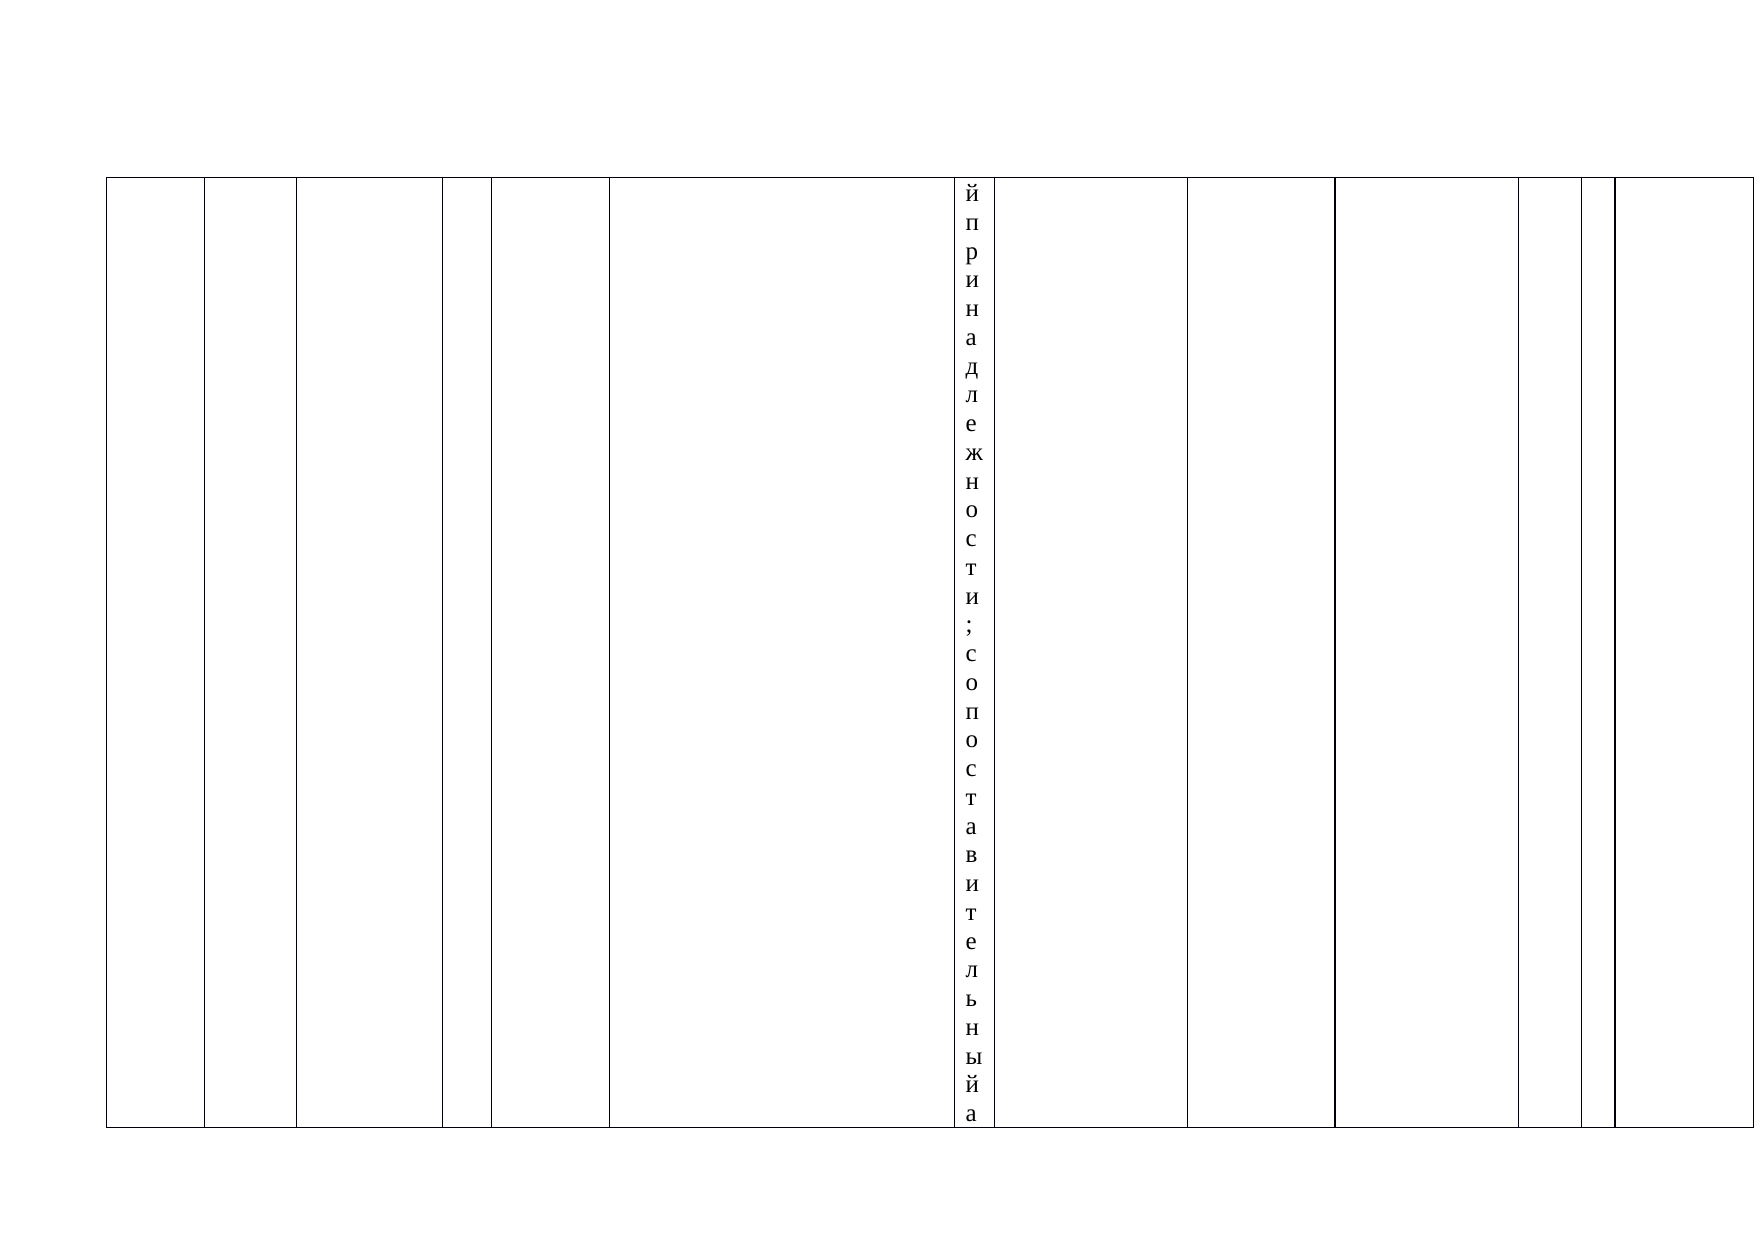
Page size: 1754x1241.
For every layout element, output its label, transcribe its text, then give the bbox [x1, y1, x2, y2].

table_cell [107, 178, 204, 1127]
table_cell [492, 178, 609, 1127]
table_cell [443, 178, 491, 1127]
table_cell [1336, 178, 1518, 1127]
table_cell й принадлежности; сопоставительный а [955, 178, 994, 1127]
table_cell [995, 178, 1187, 1127]
table_cell [1188, 178, 1334, 1127]
table_cell [1616, 178, 1753, 1127]
table_cell [297, 178, 442, 1127]
table_cell [1519, 178, 1581, 1127]
table_cell [610, 178, 954, 1127]
table_cell [205, 178, 296, 1127]
table_cell [1582, 178, 1614, 1127]
